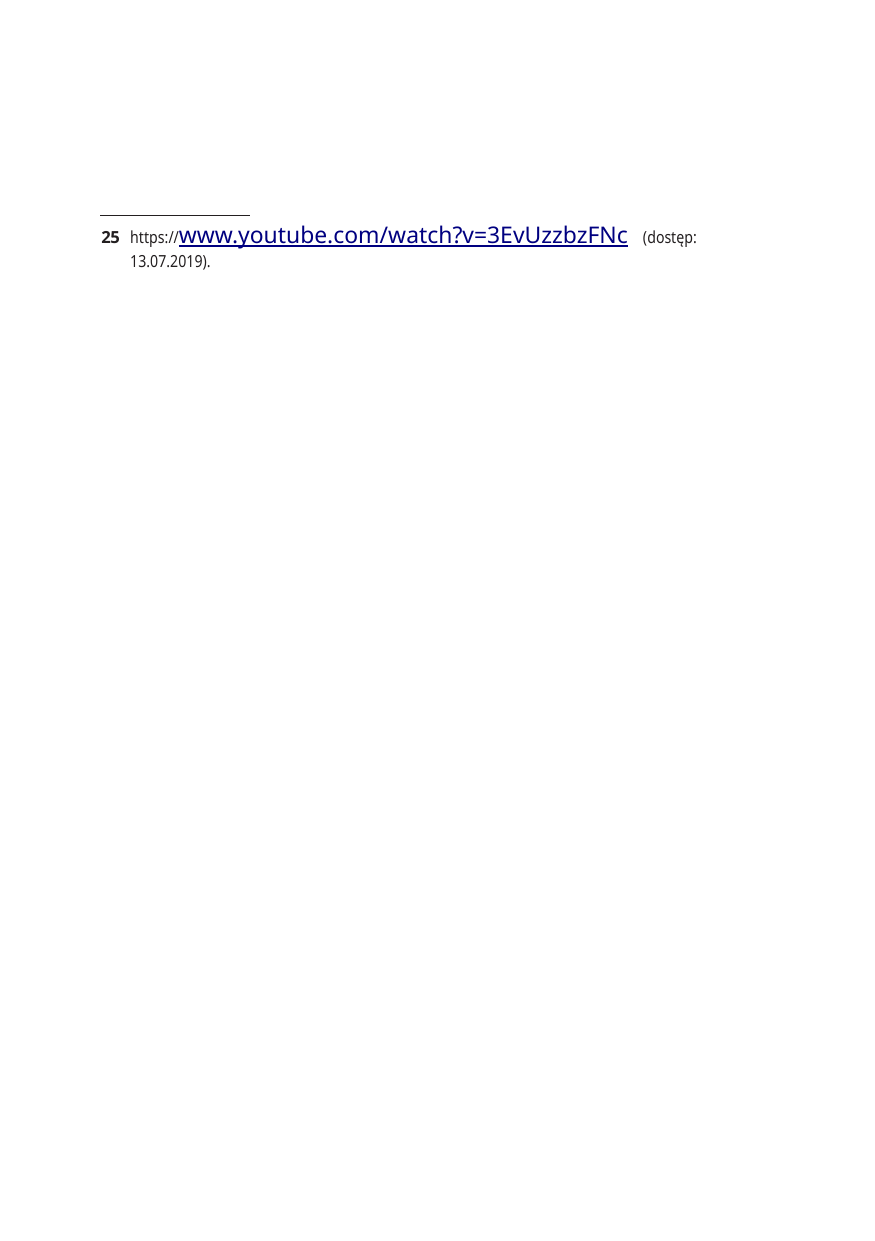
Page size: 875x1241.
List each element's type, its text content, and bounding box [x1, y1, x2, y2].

list https://www.youtube.com/watch?v=3EvUzzbzFNc (dostęp: 13.07.2019). [101, 219, 755, 273]
